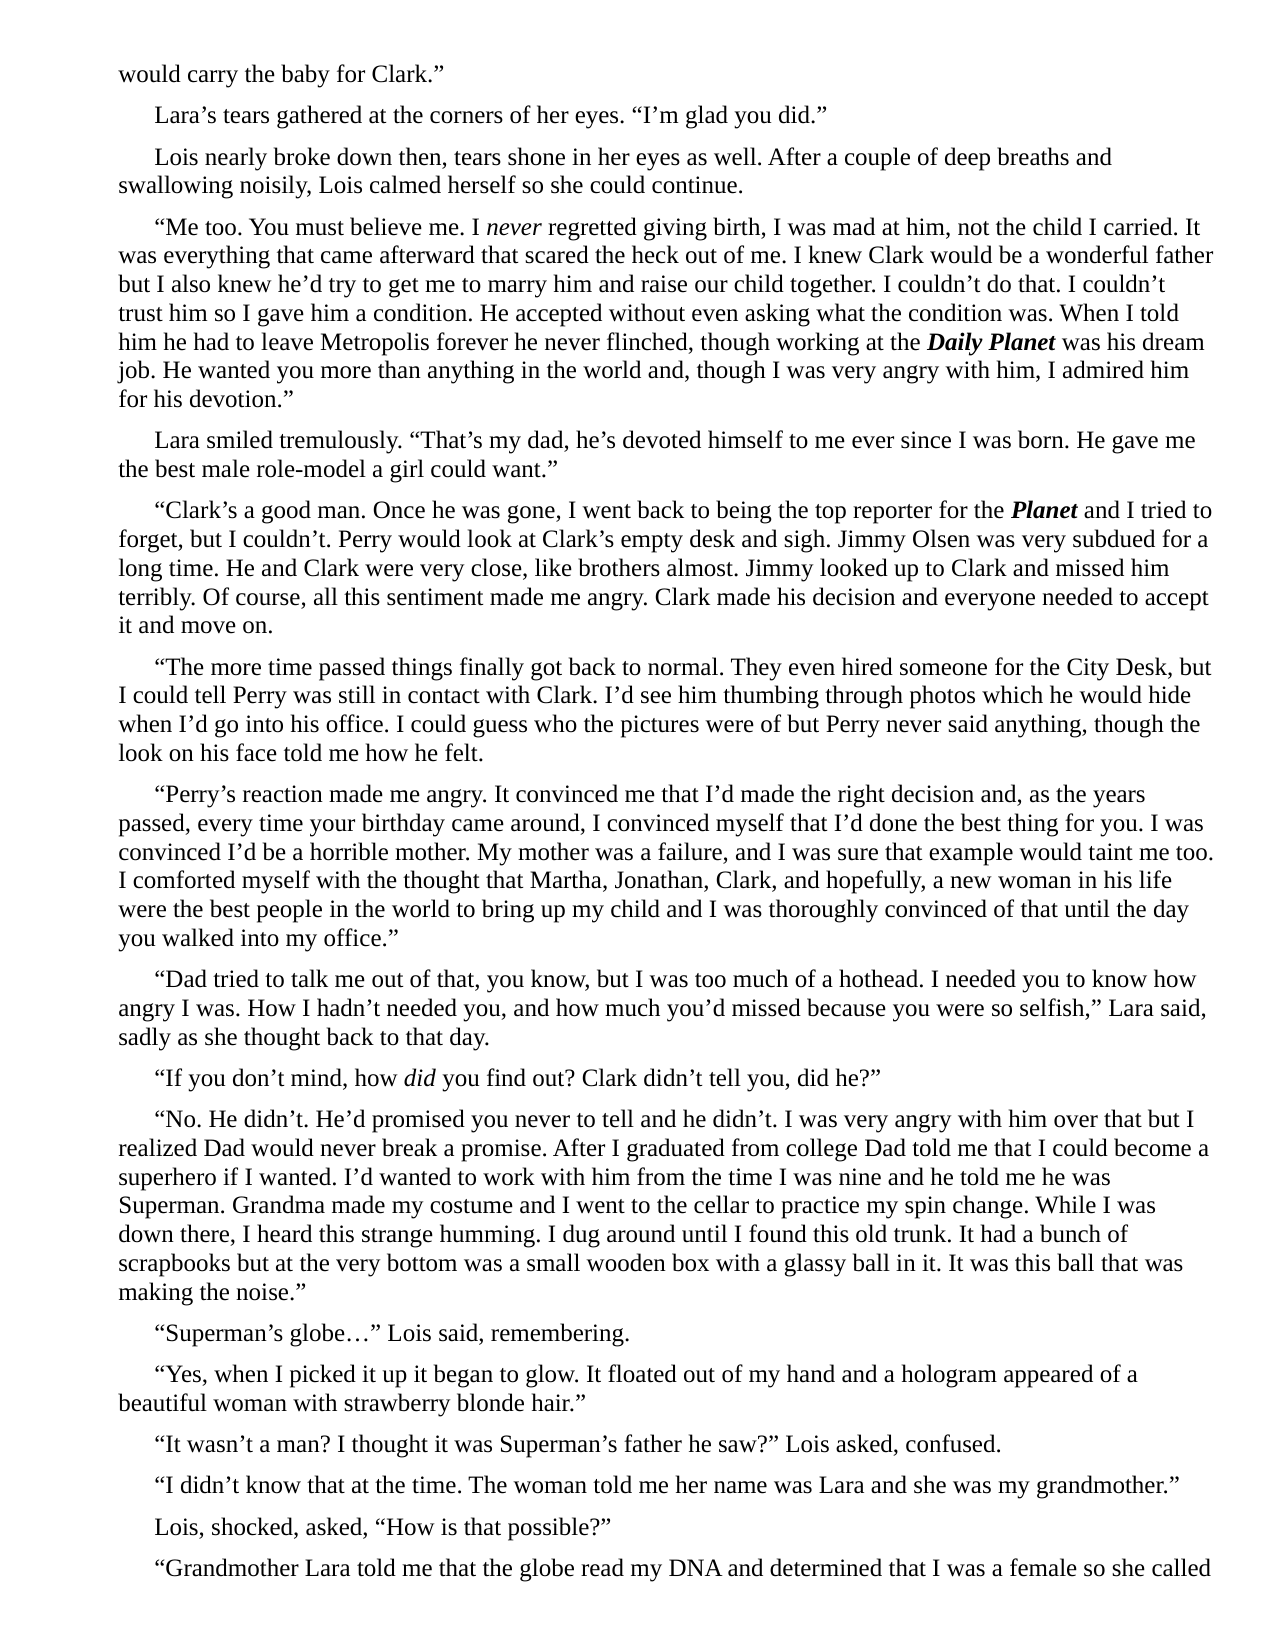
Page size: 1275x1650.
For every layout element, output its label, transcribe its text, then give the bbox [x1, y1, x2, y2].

text “Dad tried to talk me out of that, you know, but I was too much of a hothead. I needed you to know how angry I was. How I hadn’t needed you, and how much you’d missed because you were so selfish,” Lara said, sadly as she thought back to that day. [118, 964, 1216, 1050]
text “No. He didn’t. He’d promised you never to tell and he didn’t. I was very angry with him over that but I realized Dad would never break a promise. After I graduated from college Dad told me that I could become a superhero if I wanted. I’d wanted to work with him from the time I was nine and he told me he was Superman. Grandma made my costume and I went to the cellar to practice my spin change. While I was down there, I heard this strange humming. I dug around until I found this old trunk. It had a bunch of scrapbooks but at the very bottom was a small wooden box with a glassy ball in it. It was this ball that was making the noise.” [118, 1104, 1216, 1305]
text Lara smiled tremulously. “That’s my dad, he’s devoted himself to me ever since I was born. He gave me the best male role-model a girl could want.” [118, 425, 1216, 483]
text Lois, shocked, asked, “How is that possible?” [118, 1512, 1216, 1540]
text would carry the baby for Clark.” [118, 59, 1216, 88]
text “Me too. You must believe me. I never regretted giving birth, I was mad at him, not the child I carried. It was everything that came afterward that scared the heck out of me. I knew Clark would be a wonderful father but I also knew he’d try to get me to marry him and raise our child together. I couldn’t do that. I couldn’t trust him so I gave him a condition. He accepted without even asking what the condition was. When I told him he had to leave Metropolis forever he never flinched, though working at the Daily Planet was his dream job. He wanted you more than anything in the world and, though I was very angry with him, I admired him for his devotion.” [118, 212, 1216, 413]
text “It wasn’t a man? I thought it was Superman’s father he saw?” Lois asked, confused. [118, 1429, 1216, 1458]
text “Superman’s globe…” Lois said, remembering. [118, 1318, 1216, 1347]
text “Grandmother Lara told me that the globe read my DNA and determined that I was a female so she called [118, 1553, 1216, 1582]
text “Perry’s reaction made me angry. It convinced me that I’d made the right decision and, as the years passed, every time your birthday came around, I convinced myself that I’d done the best thing for you. I was convinced I’d be a horrible mother. My mother was a failure, and I was sure that example would taint me too. I comforted myself with the thought that Martha, Jonathan, Clark, and hopefully, a new woman in his life were the best people in the world to bring up my child and I was thoroughly convinced of that until the day you walked into my office.” [118, 779, 1216, 952]
text “The more time passed things finally got back to normal. They even hired someone for the City Desk, but I could tell Perry was still in contact with Clark. I’d see him thumbing through photos which he would hide when I’d go into his office. I could guess who the pictures were of but Perry never said anything, though the look on his face told me how he felt. [118, 652, 1216, 767]
text Lara’s tears gathered at the corners of her eyes. “I’m glad you did.” [118, 100, 1216, 129]
text “I didn’t know that at the time. The woman told me her name was Lara and she was my grandmother.” [118, 1470, 1216, 1499]
text Lois nearly broke down then, tears shone in her eyes as well. After a couple of deep breaths and swallowing noisily, Lois calmed herself so she could continue. [118, 142, 1216, 199]
text “If you don’t mind, how did you find out? Clark didn’t tell you, did he?” [118, 1063, 1216, 1092]
text “Yes, when I picked it up it began to glow. It floated out of my hand and a hologram appeared of a beautiful woman with strawberry blonde hair.” [118, 1359, 1216, 1417]
text “Clark’s a good man. Once he was gone, I went back to being the top reporter for the Planet and I tried to forget, but I couldn’t. Perry would look at Clark’s empty desk and sigh. Jimmy Olsen was very subdued for a long time. He and Clark were very close, like brothers almost. Jimmy looked up to Clark and missed him terribly. Of course, all this sentiment made me angry. Clark made his decision and everyone needed to accept it and move on. [118, 495, 1216, 639]
